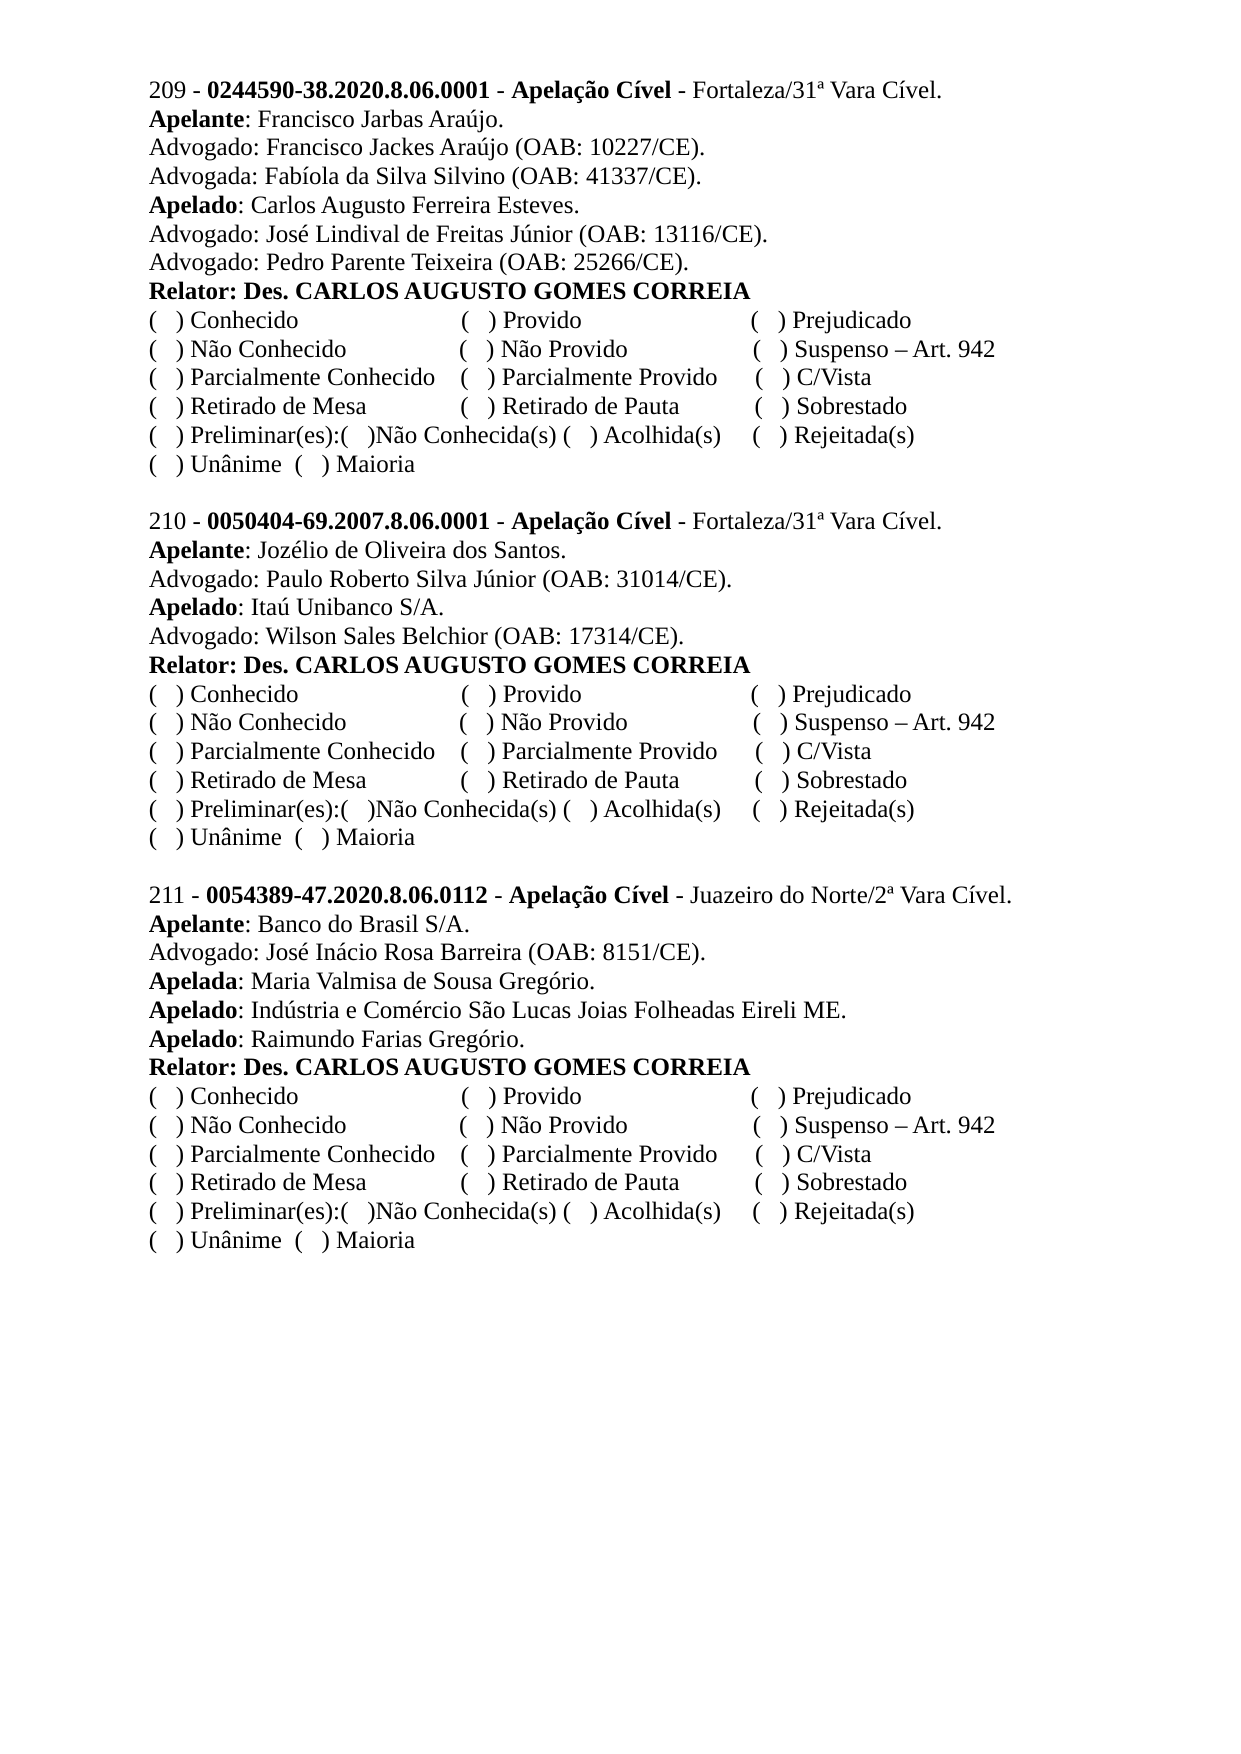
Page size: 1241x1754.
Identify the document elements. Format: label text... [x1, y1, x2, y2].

text Advogado: Paulo Roberto Silva Júnior (OAB: 31014/CE). [148, 564, 1141, 592]
text ( ) Unânime ( ) Maioria [148, 449, 1158, 477]
text Advogado: Francisco Jackes Araújo (OAB: 10227/CE). [148, 132, 1141, 161]
text ( ) Não Conhecido ( ) Não Provido ( ) Suspenso – Art. 942 [148, 1110, 1158, 1139]
text ( ) Parcialmente Conhecido ( ) Parcialmente Provido ( ) C/Vista [148, 1139, 1158, 1167]
text 209 - 0244590-38.2020.8.06.0001 - Apelação Cível - Fortaleza/31ª Vara Cível. [148, 75, 1141, 104]
text Advogado: José Lindival de Freitas Júnior (OAB: 13116/CE). [148, 219, 1141, 247]
text Relator: Des. CARLOS AUGUSTO GOMES CORREIA [148, 276, 1141, 305]
text Apelante: Francisco Jarbas Araújo. [148, 104, 1141, 132]
text Apelado: Itaú Unibanco S/A. [148, 592, 1141, 621]
text ( ) Não Conhecido ( ) Não Provido ( ) Suspenso – Art. 942 [148, 707, 1158, 736]
text ( ) Retirado de Mesa ( ) Retirado de Pauta ( ) Sobrestado [148, 1167, 1158, 1196]
text Advogada: Fabíola da Silva Silvino (OAB: 41337/CE). [148, 161, 1141, 190]
text Relator: Des. CARLOS AUGUSTO GOMES CORREIA [148, 1052, 1141, 1081]
text ( ) Preliminar(es):( )Não Conhecida(s) ( ) Acolhida(s) ( ) Rejeitada(s) [148, 420, 1158, 449]
text Apelada: Maria Valmisa de Sousa Gregório. [148, 966, 1141, 995]
text Apelado: Carlos Augusto Ferreira Esteves. [148, 190, 1141, 219]
text ( ) Unânime ( ) Maioria [148, 1225, 1158, 1254]
text Apelante: Banco do Brasil S/A. [148, 909, 1141, 937]
text ( ) Retirado de Mesa ( ) Retirado de Pauta ( ) Sobrestado [148, 765, 1158, 794]
text Apelante: Jozélio de Oliveira dos Santos. [148, 535, 1141, 564]
text ( ) Preliminar(es):( )Não Conhecida(s) ( ) Acolhida(s) ( ) Rejeitada(s) [148, 794, 1158, 822]
text ( ) Conhecido ( ) Provido ( ) Prejudicado [148, 305, 1141, 334]
text ( ) Retirado de Mesa ( ) Retirado de Pauta ( ) Sobrestado [148, 391, 1158, 420]
text ( ) Conhecido ( ) Provido ( ) Prejudicado [148, 1081, 1141, 1110]
text ( ) Parcialmente Conhecido ( ) Parcialmente Provido ( ) C/Vista [148, 736, 1158, 765]
text Advogado: José Inácio Rosa Barreira (OAB: 8151/CE). [148, 937, 1141, 966]
text ( ) Não Conhecido ( ) Não Provido ( ) Suspenso – Art. 942 [148, 334, 1158, 362]
text ( ) Parcialmente Conhecido ( ) Parcialmente Provido ( ) C/Vista [148, 362, 1158, 391]
text 210 - 0050404-69.2007.8.06.0001 - Apelação Cível - Fortaleza/31ª Vara Cível. [148, 506, 1141, 535]
text Apelado: Raimundo Farias Gregório. [148, 1024, 1141, 1052]
text Advogado: Pedro Parente Teixeira (OAB: 25266/CE). [148, 247, 1141, 276]
text ( ) Conhecido ( ) Provido ( ) Prejudicado [148, 679, 1141, 707]
text Apelado: Indústria e Comércio São Lucas Joias Folheadas Eireli ME. [148, 995, 1141, 1024]
text Relator: Des. CARLOS AUGUSTO GOMES CORREIA [148, 650, 1141, 679]
text Advogado: Wilson Sales Belchior (OAB: 17314/CE). [148, 621, 1141, 650]
text ( ) Preliminar(es):( )Não Conhecida(s) ( ) Acolhida(s) ( ) Rejeitada(s) [148, 1196, 1158, 1225]
text 211 - 0054389-47.2020.8.06.0112 - Apelação Cível - Juazeiro do Norte/2ª Vara Cível. [148, 880, 1141, 909]
text ( ) Unânime ( ) Maioria [148, 822, 1158, 851]
